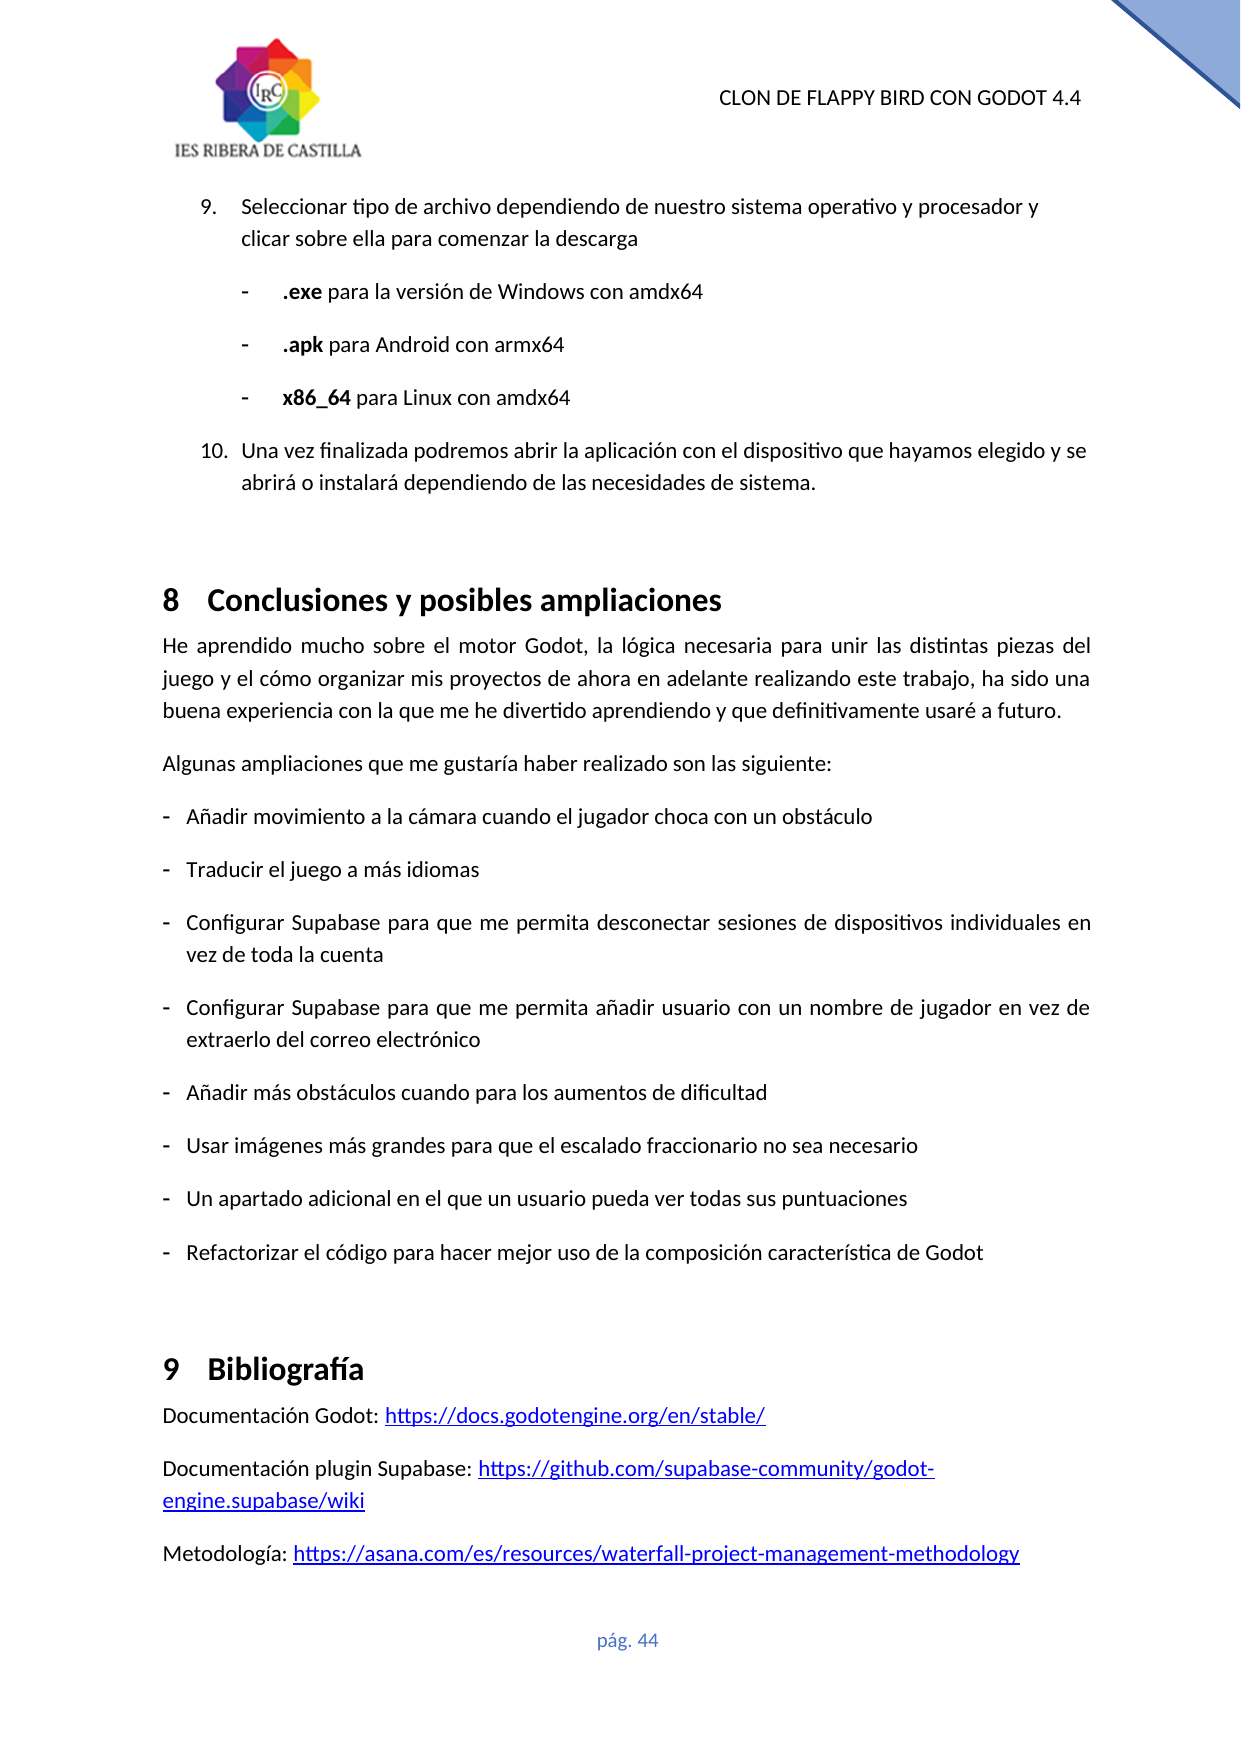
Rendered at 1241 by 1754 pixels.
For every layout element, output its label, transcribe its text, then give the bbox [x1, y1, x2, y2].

list Usar imágenes más grandes para que el escalado fraccionario no sea necesario [162, 1132, 1093, 1159]
text Documentación Godot: https://docs.godotengine.org/en/stable/ [162, 1401, 1093, 1429]
text Algunas ampliaciones que me gustaría haber realizado son las siguiente: [162, 749, 1093, 777]
text Documentación plugin Supabase: https://github.com/supabase-community/godot-engine.supabase/wiki [162, 1454, 1093, 1514]
list Un apartado adicional en el que un usuario pueda ver todas sus puntuaciones [162, 1184, 1093, 1213]
subtitle Bibliografía [162, 1348, 1093, 1388]
list Configurar Supabase para que me permita desconectar sesiones de dispositivos individuales en vez de toda la cuenta [162, 908, 1093, 968]
list Añadir más obstáculos cuando para los aumentos de dificultad [162, 1078, 1093, 1107]
list Añadir movimiento a la cámara cuando el jugador choca con un obstáculo [162, 802, 1093, 830]
list Una vez finalizada podremos abrir la aplicación con el dispositivo que hayamos elegido y se abrirá o instalará dependiendo de las necesidades de sistema. [200, 436, 1093, 496]
list x86_64 para Linux con amdx64 [241, 383, 1093, 411]
text He aprendido mucho sobre el motor Godot, la lógica necesaria para unir las distintas piezas del juego y el cómo organizar mis proyectos de ahora en adelante realizando este trabajo, ha sido una buena experiencia con la que me he divertido aprendiendo y que definitivamente usaré a futuro. [162, 632, 1093, 724]
list .apk para Android con armx64 [241, 330, 1093, 358]
list Refactorizar el código para hacer mejor uso de la composición característica de Godot [162, 1238, 1093, 1266]
list Configurar Supabase para que me permita añadir usuario con un nombre de jugador en vez de extraerlo del correo electrónico [162, 993, 1093, 1053]
list Seleccionar tipo de archivo dependiendo de nuestro sistema operativo y procesador y clicar sobre ella para comenzar la descarga [200, 192, 1093, 252]
picture [173, 29, 366, 164]
list .exe para la versión de Windows con amdx64 [241, 277, 1093, 305]
list Traducir el juego a más idiomas [162, 855, 1093, 883]
subtitle Conclusiones y posibles ampliaciones [162, 579, 1093, 619]
text Metodología: https://asana.com/es/resources/waterfall-project-management-methodology [162, 1539, 1093, 1567]
